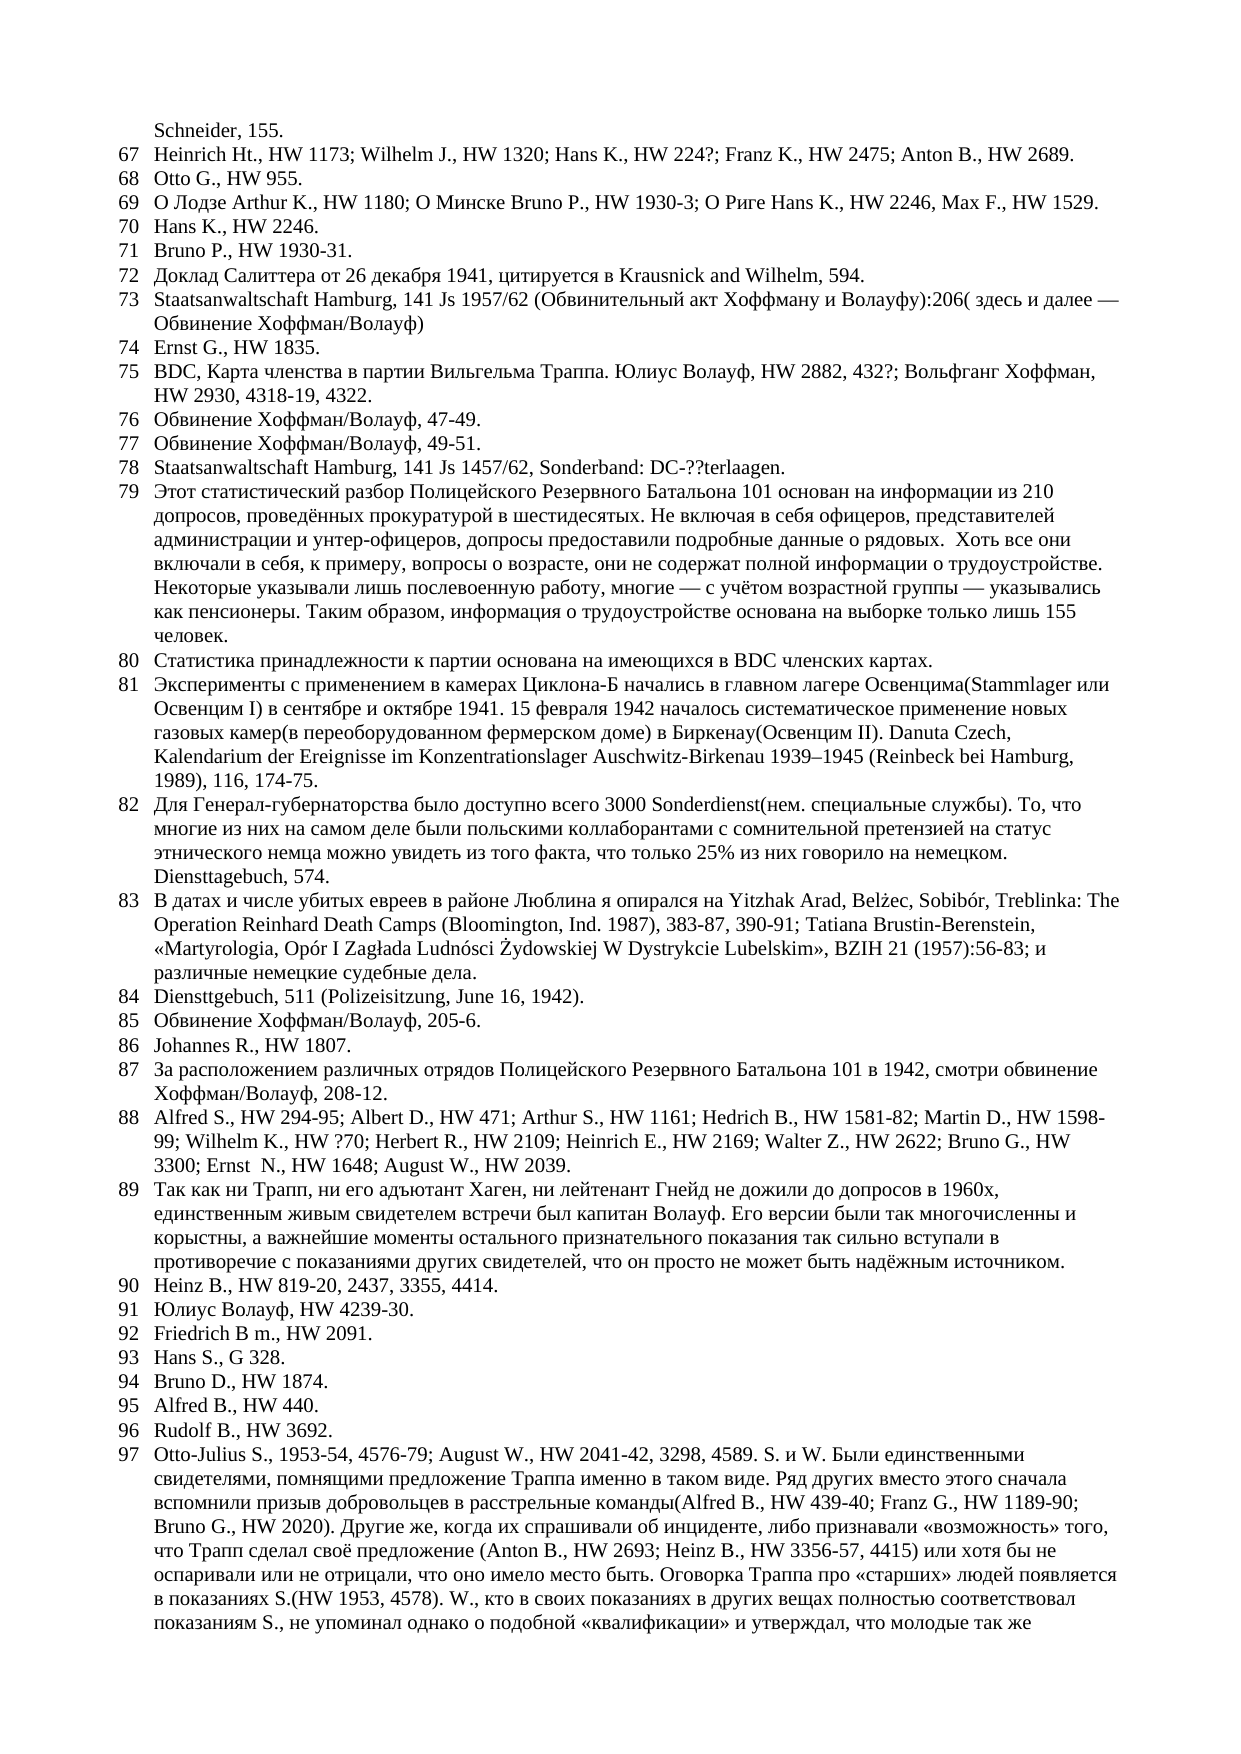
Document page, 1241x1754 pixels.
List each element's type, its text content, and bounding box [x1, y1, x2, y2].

text Так как ни Трапп, ни его адъютант Хаген, ни лейтенант Гнейд не дожили до допросов в 1960х, единственным живым свидетелем встречи был капитан Волауф. Его версии были так многочисленны и корыстны, а важнейшие моменты остального признательного показания так сильно вступали в противоречие с показаниями других свидетелей, что он просто не может быть надёжным источником. [118, 1177, 1122, 1273]
text Otto G., HW 955. [118, 166, 1122, 190]
text Alfred B., HW 440. [118, 1393, 1122, 1417]
text Эксперименты с применением в камерах Циклона-Б начались в главном лагере Освенцима(Stammlager или Освенцим I) в сентябре и октябре 1941. 15 февраля 1942 началось систематическое применение новых газовых камер(в переоборудованном фермерском доме) в Биркенау(Освенцим II). Danuta Czech, Kalendarium der Ereignisse im Konzentrationslager Auschwitz-Birkenau 1939–1945 (Reinbeck bei Hamburg, 1989), 116, 174-75. [118, 672, 1122, 792]
text Bruno P., HW 1930-31. [118, 238, 1122, 262]
text О Лодзе Arthur K., HW 1180; О Минске Bruno P., HW 1930-3; О Риге Hans K., HW 2246, Max F., HW 1529. [118, 190, 1122, 214]
text Обвинение Хоффман/Волауф, 49-51. [118, 431, 1122, 455]
text Schneider, 155. [118, 118, 1122, 142]
text Для Генерал-губернаторства было доступно всего 3000 Sonderdienst(нем. специальные службы). То, что многие из них на самом деле были польскими коллаборантами с сомнительной претензией на статус этнического немца можно увидеть из того факта, что только 25% из них говорило на немецком. Diensttagebuch, 574. [118, 792, 1122, 888]
text Hans S., G 328. [118, 1345, 1122, 1369]
text Alfred S., HW 294-95; Albert D., HW 471; Arthur S., HW 1161; Hedrich B., HW 1581-82; Martin D., HW 1598-99; Wilhelm K., HW ?70; Herbert R., HW 2109; Heinrich E., HW 2169; Walter Z., HW 2622; Bruno G., HW 3300; Ernst N., HW 1648; August W., HW 2039. [118, 1105, 1122, 1177]
text Обвинение Хоффман/Волауф, 205-6. [118, 1008, 1122, 1032]
text Этот статистический разбор Полицейского Резервного Батальона 101 основан на информации из 210 допросов, проведённых прокуратурой в шестидесятых. Не включая в себя офицеров, представителей администрации и унтер-офицеров, допросы предоставили подробные данные о рядовых. Хоть все они включали в себя, к примеру, вопросы о возрасте, они не содержат полной информации о трудоустройстве. Некоторые указывали лишь послевоенную работу, многие — с учётом возрастной группы — указывались как пенсионеры. Таким образом, информация о трудоустройстве основана на выборке только лишь 155 человек. [118, 479, 1122, 647]
text Johannes R., HW 1807. [118, 1032, 1122, 1057]
text Юлиус Волауф, HW 4239-30. [118, 1297, 1122, 1321]
text Доклад Салиттера от 26 декабря 1941, цитируется в Krausnick and Wilhelm, 594. [118, 262, 1122, 287]
text Обвинение Хоффман/Волауф, 47-49. [118, 407, 1122, 431]
text Diensttgebuch, 511 (Polizeisitzung, June 16, 1942). [118, 984, 1122, 1008]
text BDC, Карта членства в партии Вильгельма Траппа. Юлиус Волауф, HW 2882, 432?; Вольфганг Хоффман, HW 2930, 4318-19, 4322. [118, 359, 1122, 407]
text За расположением различных отрядов Полицейского Резервного Батальона 101 в 1942, смотри обвинение Хоффман/Волауф, 208-12. [118, 1057, 1122, 1105]
text Ernst G., HW 1835. [118, 335, 1122, 359]
text Otto-Julius S., 1953-54, 4576-79; August W., HW 2041-42, 3298, 4589. S. и W. Были единственными свидетелями, помнящими предложение Траппа именно в таком виде. Ряд других вместо этого сначала вспомнили призыв добровольцев в расстрельные команды(Alfred B., HW 439-40; Franz G., HW 1189-90; Bruno G., HW 2020). Другие же, когда их спрашивали об инциденте, либо признавали «возможность» того, что Трапп сделал своё предложение (Anton B., HW 2693; Heinz B., HW 3356-57, 4415) или хотя бы не оспаривали или не отрицали, что оно имело место быть. Оговорка Траппа про «старших» людей появляется в показаниях S.(HW 1953, 4578). W., кто в своих показаниях в других вещах полностью соответствовал показаниям S., не упоминал однако о подобной «квалификации» и утверждал, что молодые так же [118, 1442, 1122, 1634]
text Hans K., HW 2246. [118, 214, 1122, 238]
text Staatsanwaltschaft Hamburg, 141 Js 1957/62 (Обвинительный акт Хоффману и Волауфу):206( здесь и далее — Обвинение Хоффман/Волауф) [118, 287, 1122, 335]
text Friedrich B m., HW 2091. [118, 1321, 1122, 1345]
text Статистика принадлежности к партии основана на имеющихся в BDC членских картах. [118, 647, 1122, 672]
text Bruno D., HW 1874. [118, 1369, 1122, 1393]
text В датах и числе убитых евреев в районе Люблина я опирался на Yitzhak Arad, Belżec, Sobibór, Treblinka: The Operation Reinhard Death Camps (Bloomington, Ind. 1987), 383-87, 390-91; Tatiana Brustin-Berenstein, «Martyrologia, Opór I Zagłada Ludnósci Żydowskiej W Dystrykcie Lubelskim», BZIH 21 (1957):56-83; и различные немецкие судебные дела. [118, 888, 1122, 984]
text Heinz B., HW 819-20, 2437, 3355, 4414. [118, 1273, 1122, 1297]
text Heinrich Ht., HW 1173; Wilhelm J., HW 1320; Hans K., HW 224?; Franz K., HW 2475; Anton B., HW 2689. [118, 142, 1122, 166]
text Staatsanwaltschaft Hamburg, 141 Js 1457/62, Sonderband: DC-??terlaagen. [118, 455, 1122, 479]
text Rudolf B., HW 3692. [118, 1417, 1122, 1442]
